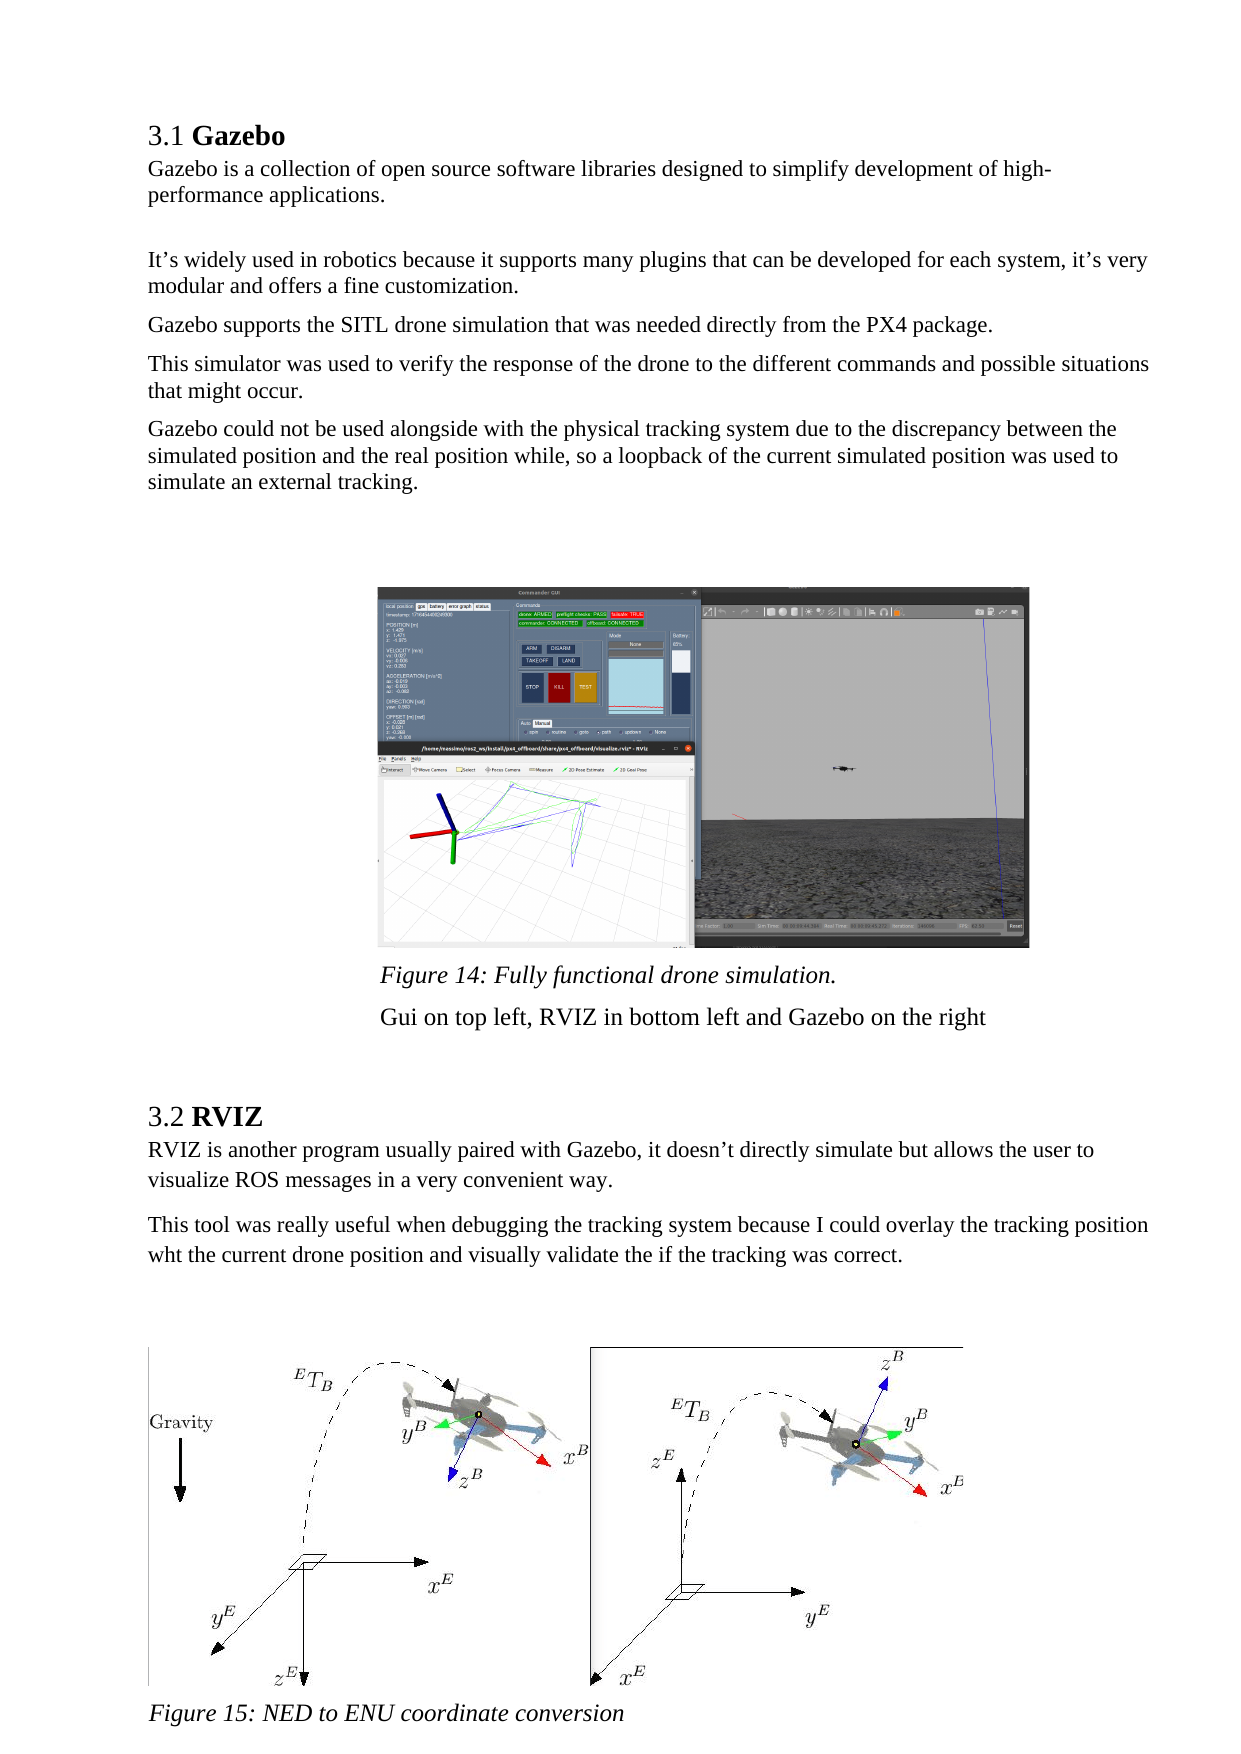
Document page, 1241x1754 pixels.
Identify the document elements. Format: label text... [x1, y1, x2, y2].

picture [377, 587, 1030, 948]
list Gazebo supports the SITL drone simulation that was needed directly from the PX4 package. [148, 311, 1152, 338]
list This simulator was used to verify the response of the drone to the different commands and possible situations that might occur. [148, 350, 1152, 403]
list Gazebo is a collection of open source software libraries designed to simplify development of high-performance applications. [148, 155, 1152, 207]
subtitle 3.2 RVIZ [148, 1099, 1152, 1133]
subtitle 3.1 Gazebo [148, 118, 1152, 152]
picture [148, 1347, 964, 1686]
list This tool was really useful when debugging the tracking system because I could overlay the tracking position wht the current drone position and visually validate the if the tracking was correct. [0, 1211, 1152, 1267]
list It’s widely used in robotics because it supports many plugins that can be developed for each system, it’s very modular and offers a fine customization. [148, 246, 1152, 299]
list Figure 15: NED to ENU coordinate conversion [148, 1686, 963, 1726]
list RVIZ is another program usually paired with Gazebo, it doesn’t directly simulate but allows the user to visualize ROS messages in a very convenient way. [0, 1136, 1152, 1192]
list Gui on top left, RVIZ in bottom left and Gazebo on the right [380, 1002, 1032, 1030]
list Figure 14: Fully functional drone simulation. [380, 948, 1032, 989]
list Gazebo could not be used alongside with the physical tracking system due to the discrepancy between the simulated position and the real position while, so a loopback of the current simulated position was used to simulate an external tracking. [148, 416, 1152, 494]
